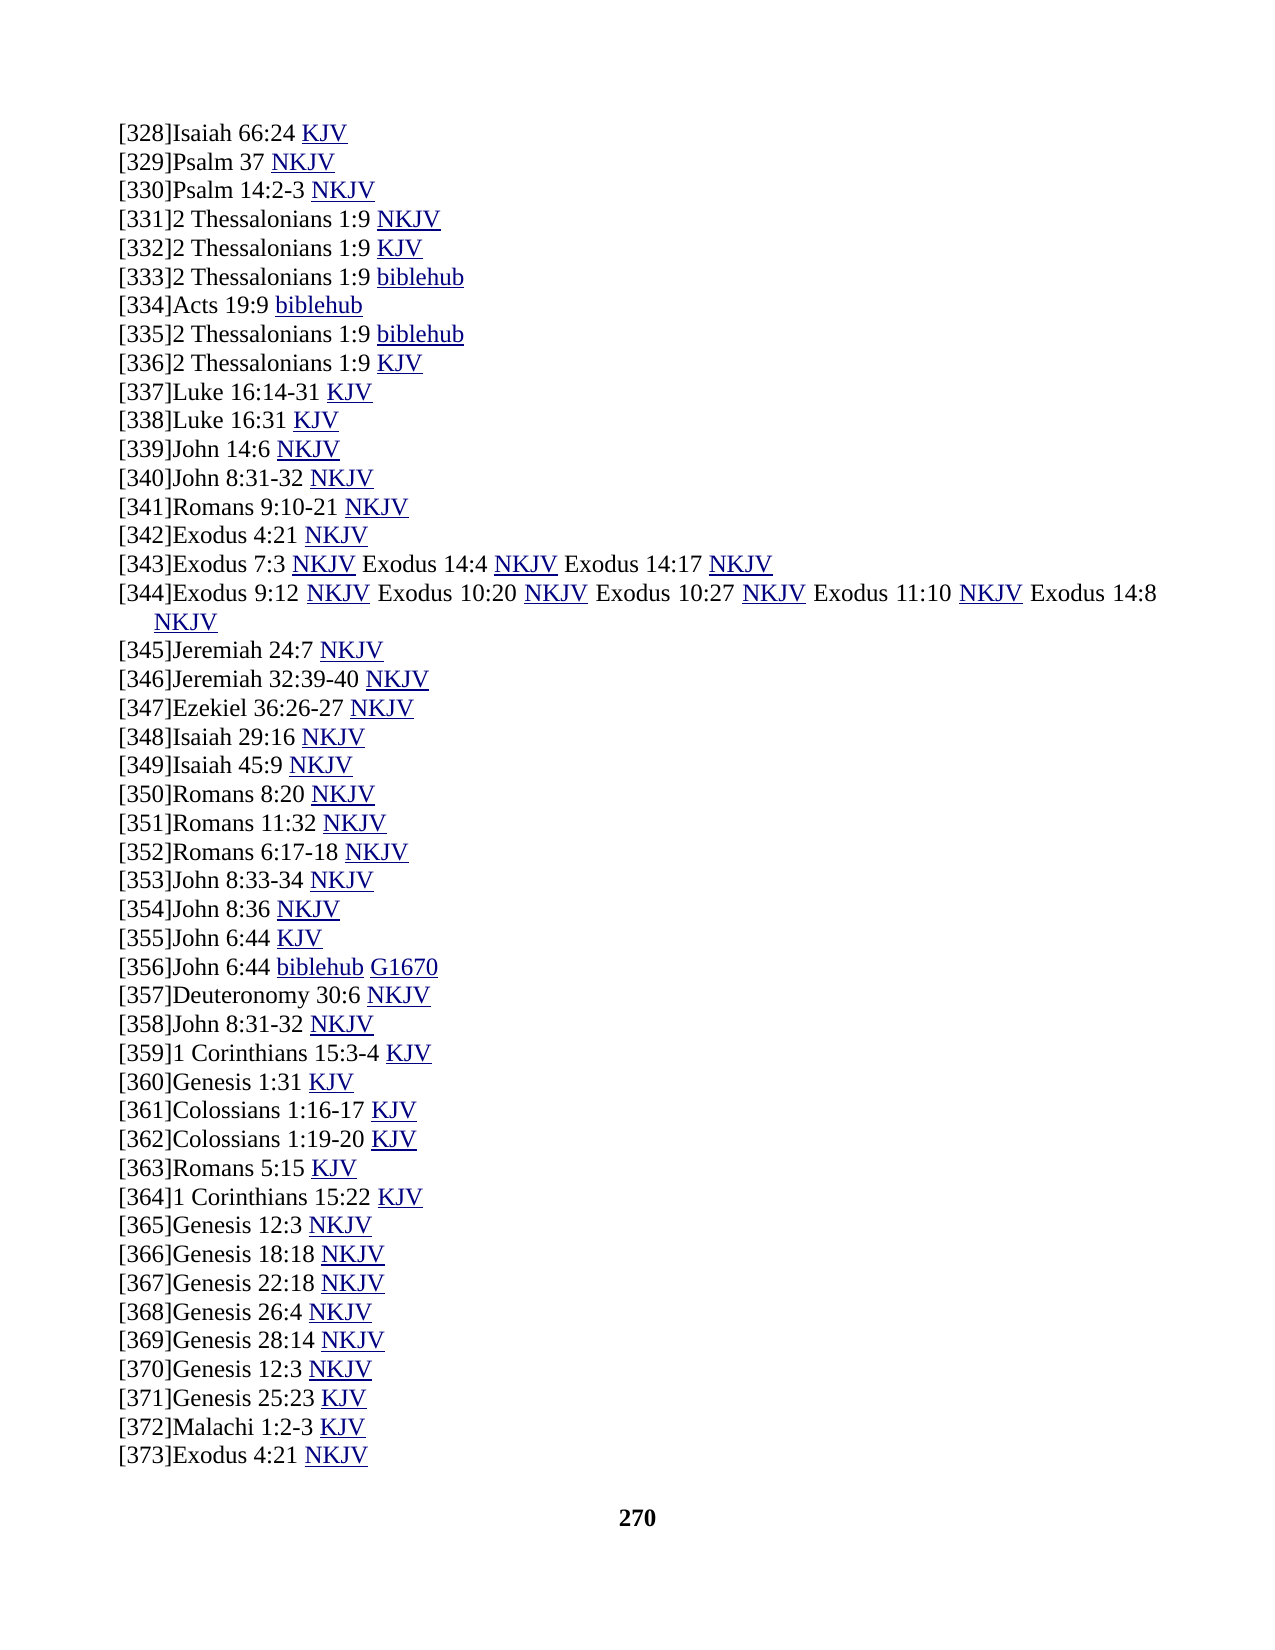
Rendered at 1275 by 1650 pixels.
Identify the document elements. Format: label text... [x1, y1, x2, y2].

text Genesis 12:3 NKJV [118, 1211, 1157, 1239]
text Genesis 1:31 KJV [118, 1067, 1157, 1096]
text 2 Thessalonians 1:9 KJV [118, 233, 1157, 262]
text Genesis 22:18 NKJV [118, 1268, 1157, 1297]
text Exodus 7:3 NKJV Exodus 14:4 NKJV Exodus 14:17 NKJV [118, 549, 1157, 578]
text Romans 9:10-21 NKJV [118, 492, 1157, 521]
list Luke 16:31 KJV [118, 406, 1157, 434]
text Acts 19:9 biblehub [118, 291, 1157, 319]
text John 8:31-32 NKJV [118, 463, 1157, 492]
text Jeremiah 24:7 NKJV [118, 636, 1157, 664]
text Luke 16:14-31 KJV [118, 377, 1157, 406]
text Psalm 14:2-3 NKJV [118, 176, 1157, 204]
text Romans 8:20 NKJV [118, 779, 1157, 808]
text Isaiah 29:16 NKJV [118, 722, 1157, 751]
text Colossians 1:16-17 KJV [118, 1096, 1157, 1124]
text 2 Thessalonians 1:9 NKJV [118, 204, 1157, 233]
text Colossians 1:19-20 KJV [118, 1124, 1157, 1153]
text 2 Thessalonians 1:9 biblehub [118, 262, 1157, 291]
text 1 Corinthians 15:3-4 KJV [118, 1038, 1157, 1067]
text Ezekiel 36:26-27 NKJV [118, 693, 1157, 722]
text Exodus 9:12 NKJV Exodus 10:20 NKJV Exodus 10:27 NKJV Exodus 11:10 NKJV Exodus 14:8 NKJV [118, 578, 1157, 636]
text Romans 6:17-18 NKJV [118, 837, 1157, 866]
text Romans 5:15 KJV [118, 1153, 1157, 1182]
text John 6:44 biblehub G1670 [118, 952, 1157, 981]
text John 8:31-32 NKJV [118, 1009, 1157, 1038]
text Malachi 1:2-3 KJV [118, 1412, 1157, 1441]
text John 8:33-34 NKJV [118, 866, 1157, 894]
text Jeremiah 32:39-40 NKJV [118, 664, 1157, 693]
text Isaiah 45:9 NKJV [118, 751, 1157, 779]
text John 6:44 KJV [118, 923, 1157, 952]
text John 8:36 NKJV [118, 894, 1157, 923]
text 2 Thessalonians 1:9 KJV [118, 348, 1157, 377]
text Genesis 26:4 NKJV [118, 1297, 1157, 1326]
text Psalm 37 NKJV [118, 147, 1157, 176]
text Genesis 25:23 KJV [118, 1383, 1157, 1412]
text 1 Corinthians 15:22 KJV [118, 1182, 1157, 1211]
text Genesis 12:3 NKJV [118, 1354, 1157, 1383]
text Genesis 28:14 NKJV [118, 1326, 1157, 1354]
text Genesis 18:18 NKJV [118, 1239, 1157, 1268]
text John 14:6 NKJV [118, 434, 1157, 463]
text Exodus 4:21 NKJV [118, 1441, 1157, 1469]
text Romans 11:32 NKJV [118, 808, 1157, 837]
text 2 Thessalonians 1:9 biblehub [118, 319, 1157, 348]
text Deuteronomy 30:6 NKJV [118, 981, 1157, 1009]
text Isaiah 66:24 KJV [118, 118, 1157, 147]
text Exodus 4:21 NKJV [118, 521, 1157, 549]
